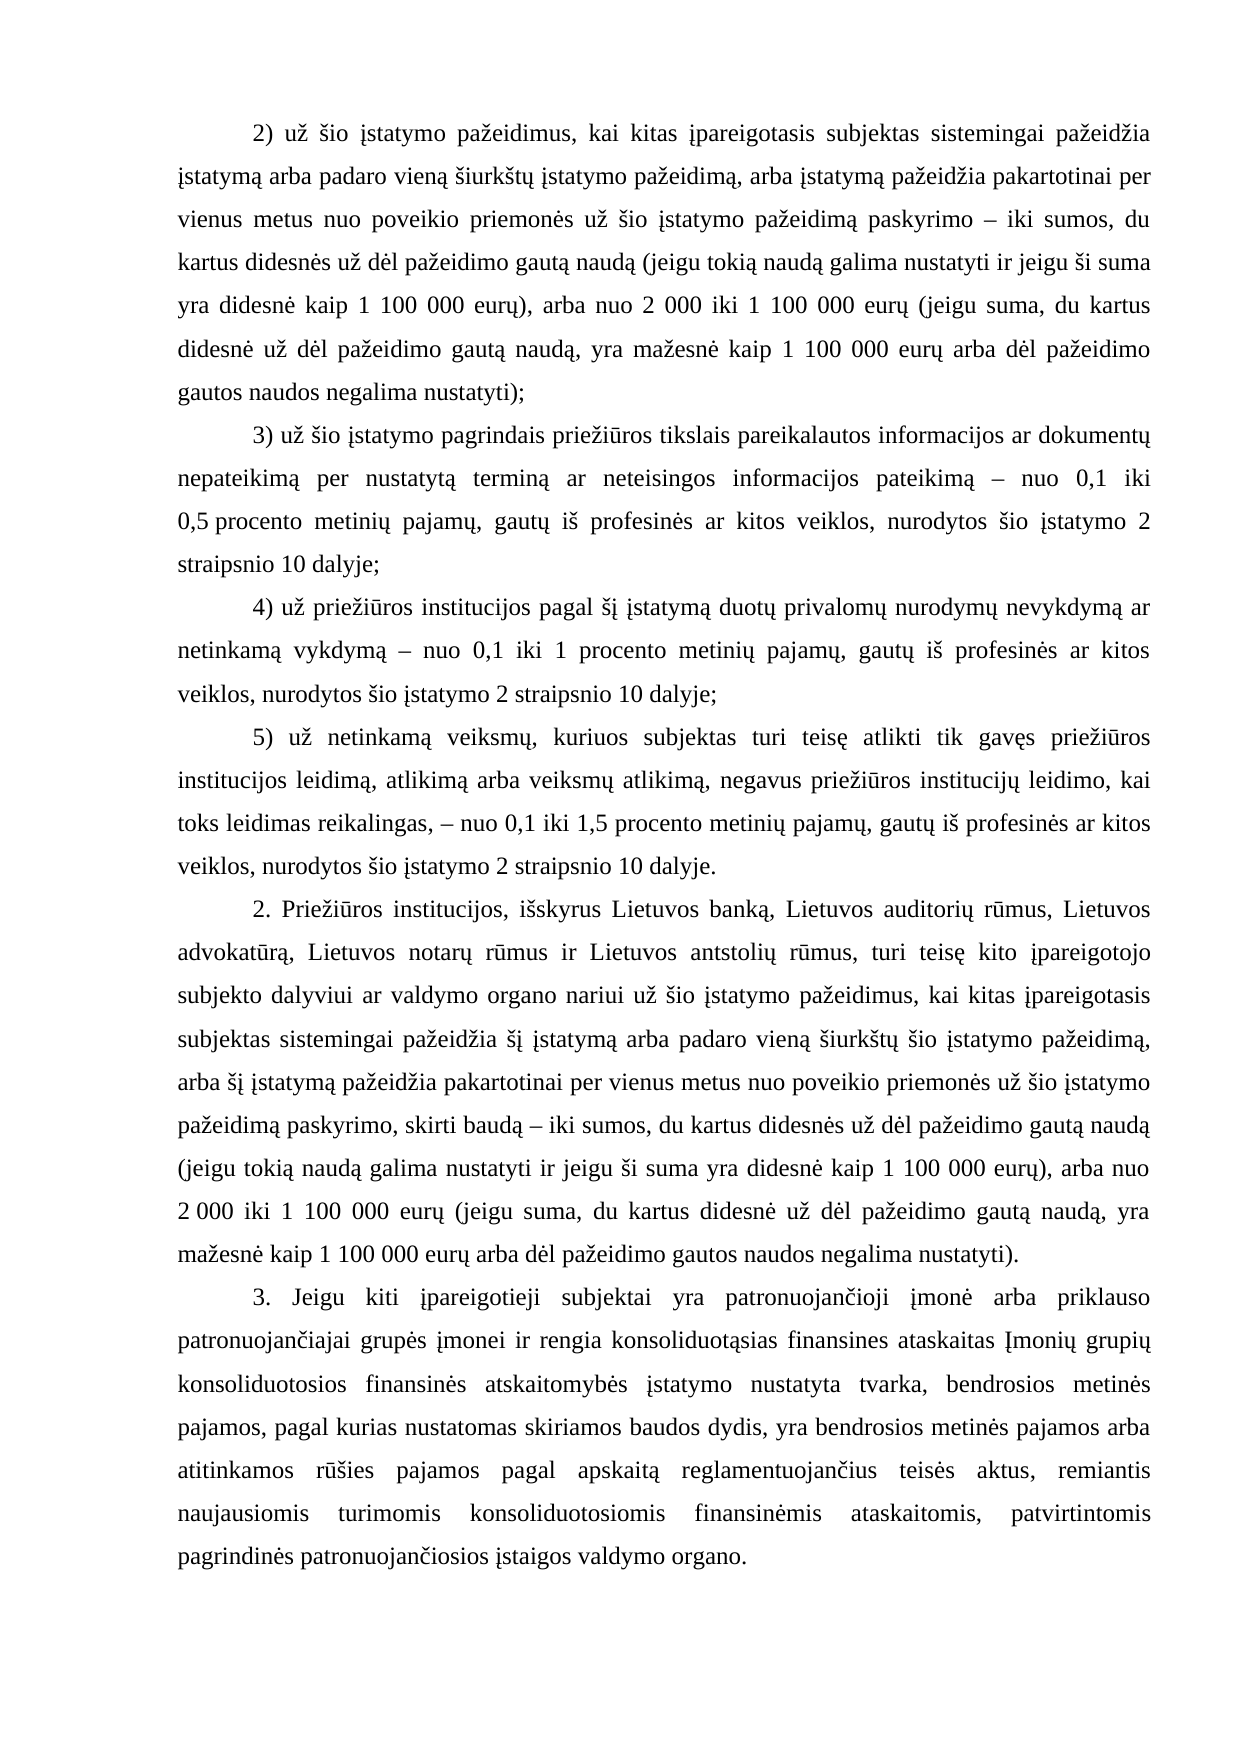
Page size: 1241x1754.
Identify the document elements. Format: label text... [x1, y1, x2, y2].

text 3) už šio įstatymo pagrindais priežiūros tikslais pareikalautos informacijos ar dokumentų nepateikimą per nustatytą terminą ar neteisingos informacijos pateikimą – nuo 0,1 iki 0,5 procento metinių pajamų, gautų iš profesinės ar kitos veiklos, nurodytos šio įstatymo 2 straipsnio 10 dalyje; [177, 420, 1152, 578]
text 2) už šio įstatymo pažeidimus, kai kitas įpareigotasis subjektas sistemingai pažeidžia įstatymą arba padaro vieną šiurkštų įstatymo pažeidimą, arba įstatymą pažeidžia pakartotinai per vienus metus nuo poveikio priemonės už šio įstatymo pažeidimą paskyrimo – iki sumos, du kartus didesnės už dėl pažeidimo gautą naudą (jeigu tokią naudą galima nustatyti ir jeigu ši suma yra didesnė kaip 1 100 000 eurų), arba nuo 2 000 iki 1 100 000 eurų (jeigu suma, du kartus didesnė už dėl pažeidimo gautą naudą, yra mažesnė kaip 1 100 000 eurų arba dėl pažeidimo gautos naudos negalima nustatyti); [177, 118, 1152, 406]
text 2. Priežiūros institucijos, išskyrus Lietuvos banką, Lietuvos auditorių rūmus, Lietuvos advokatūrą, Lietuvos notarų rūmus ir Lietuvos antstolių rūmus, turi teisę kito įpareigotojo subjekto dalyviui ar valdymo organo nariui už šio įstatymo pažeidimus, kai kitas įpareigotasis subjektas sistemingai pažeidžia šį įstatymą arba padaro vieną šiurkštų šio įstatymo pažeidimą, arba šį įstatymą pažeidžia pakartotinai per vienus metus nuo poveikio priemonės už šio įstatymo pažeidimą paskyrimo, skirti baudą – iki sumos, du kartus didesnės už dėl pažeidimo gautą naudą (jeigu tokią naudą galima nustatyti ir jeigu ši suma yra didesnė kaip 1 100 000 eurų), arba nuo 2 000 iki 1 100 000 eurų (jeigu suma, du kartus didesnė už dėl pažeidimo gautą naudą, yra mažesnė kaip 1 100 000 eurų arba dėl pažeidimo gautos naudos negalima nustatyti). [177, 894, 1152, 1268]
text 4) už priežiūros institucijos pagal šį įstatymą duotų privalomų nurodymų nevykdymą ar netinkamą vykdymą – nuo 0,1 iki 1 procento metinių pajamų, gautų iš profesinės ar kitos veiklos, nurodytos šio įstatymo 2 straipsnio 10 dalyje; [177, 592, 1152, 707]
text 3. Jeigu kiti įpareigotieji subjektai yra patronuojančioji įmonė arba priklauso patronuojančiajai grupės įmonei ir rengia konsoliduotąsias finansines ataskaitas Įmonių grupių konsoliduotosios finansinės atskaitomybės įstatymo nustatyta tvarka, bendrosios metinės pajamos, pagal kurias nustatomas skiriamos baudos dydis, yra bendrosios metinės pajamos arba atitinkamos rūšies pajamos pagal apskaitą reglamentuojančius teisės aktus, remiantis naujausiomis turimomis konsoliduotosiomis finansinėmis ataskaitomis, patvirtintomis pagrindinės patronuojančiosios įstaigos valdymo organo. [177, 1282, 1152, 1570]
text 5) už netinkamą veiksmų, kuriuos subjektas turi teisę atlikti tik gavęs priežiūros institucijos leidimą, atlikimą arba veiksmų atlikimą, negavus priežiūros institucijų leidimo, kai toks leidimas reikalingas, – nuo 0,1 iki 1,5 procento metinių pajamų, gautų iš profesinės ar kitos veiklos, nurodytos šio įstatymo 2 straipsnio 10 dalyje. [177, 722, 1152, 880]
